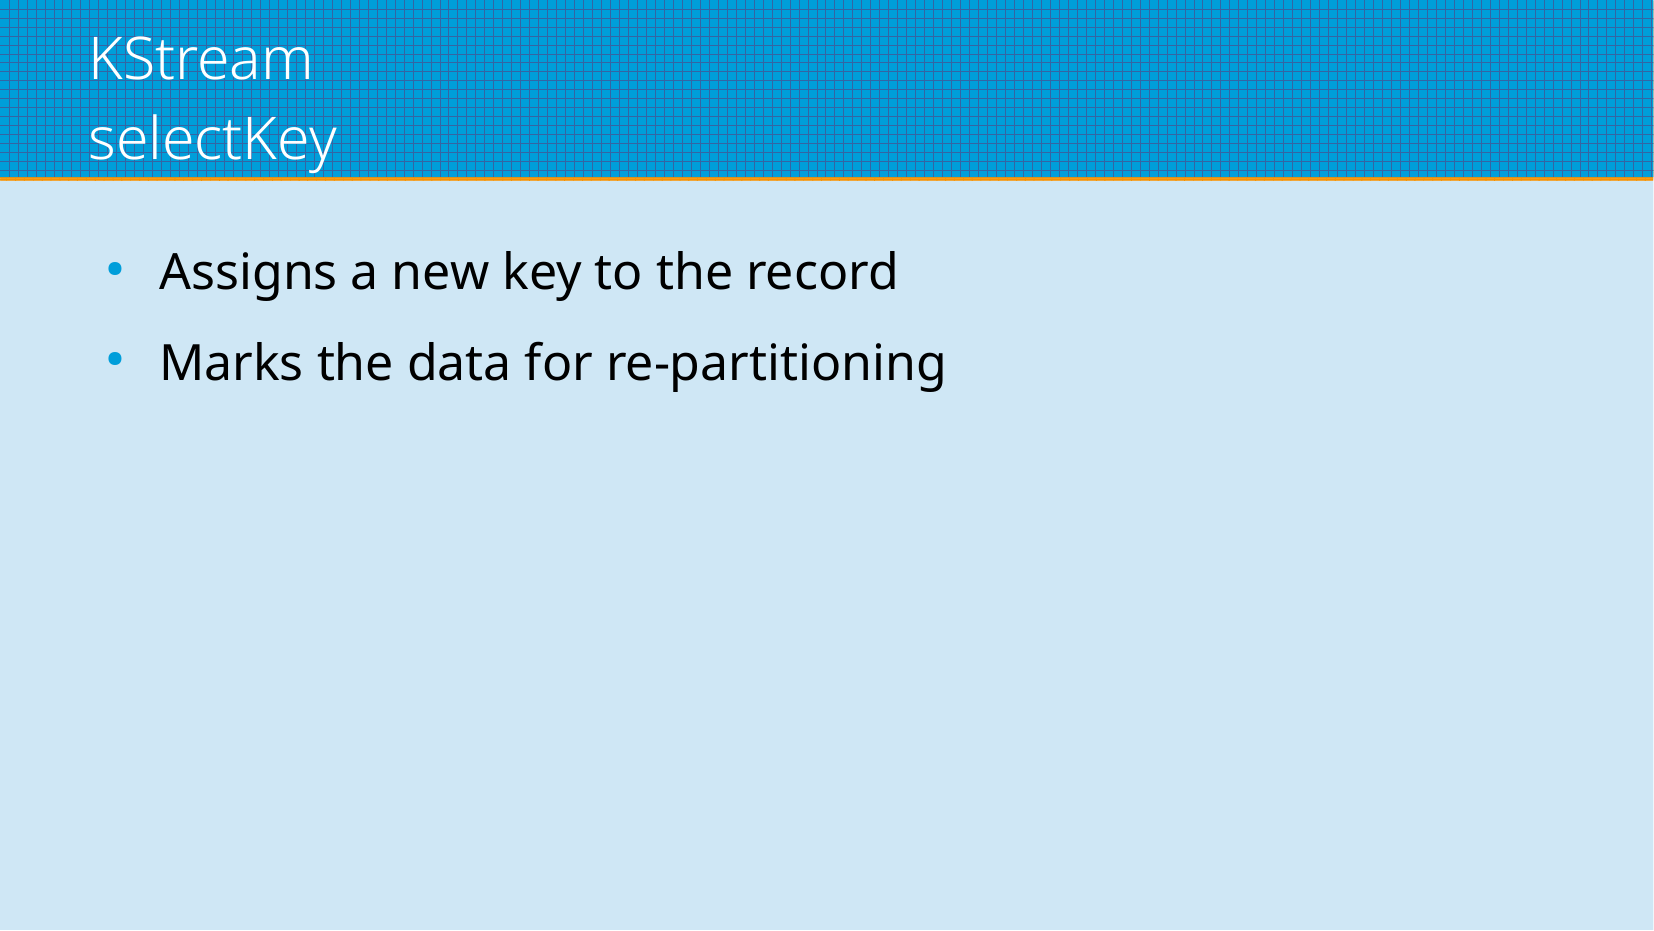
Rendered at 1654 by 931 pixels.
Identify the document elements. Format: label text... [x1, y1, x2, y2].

title KStream selectKey [88, 14, 1565, 178]
list Assigns a new key to the record Marks the data for re-partitioning [88, 236, 1565, 813]
